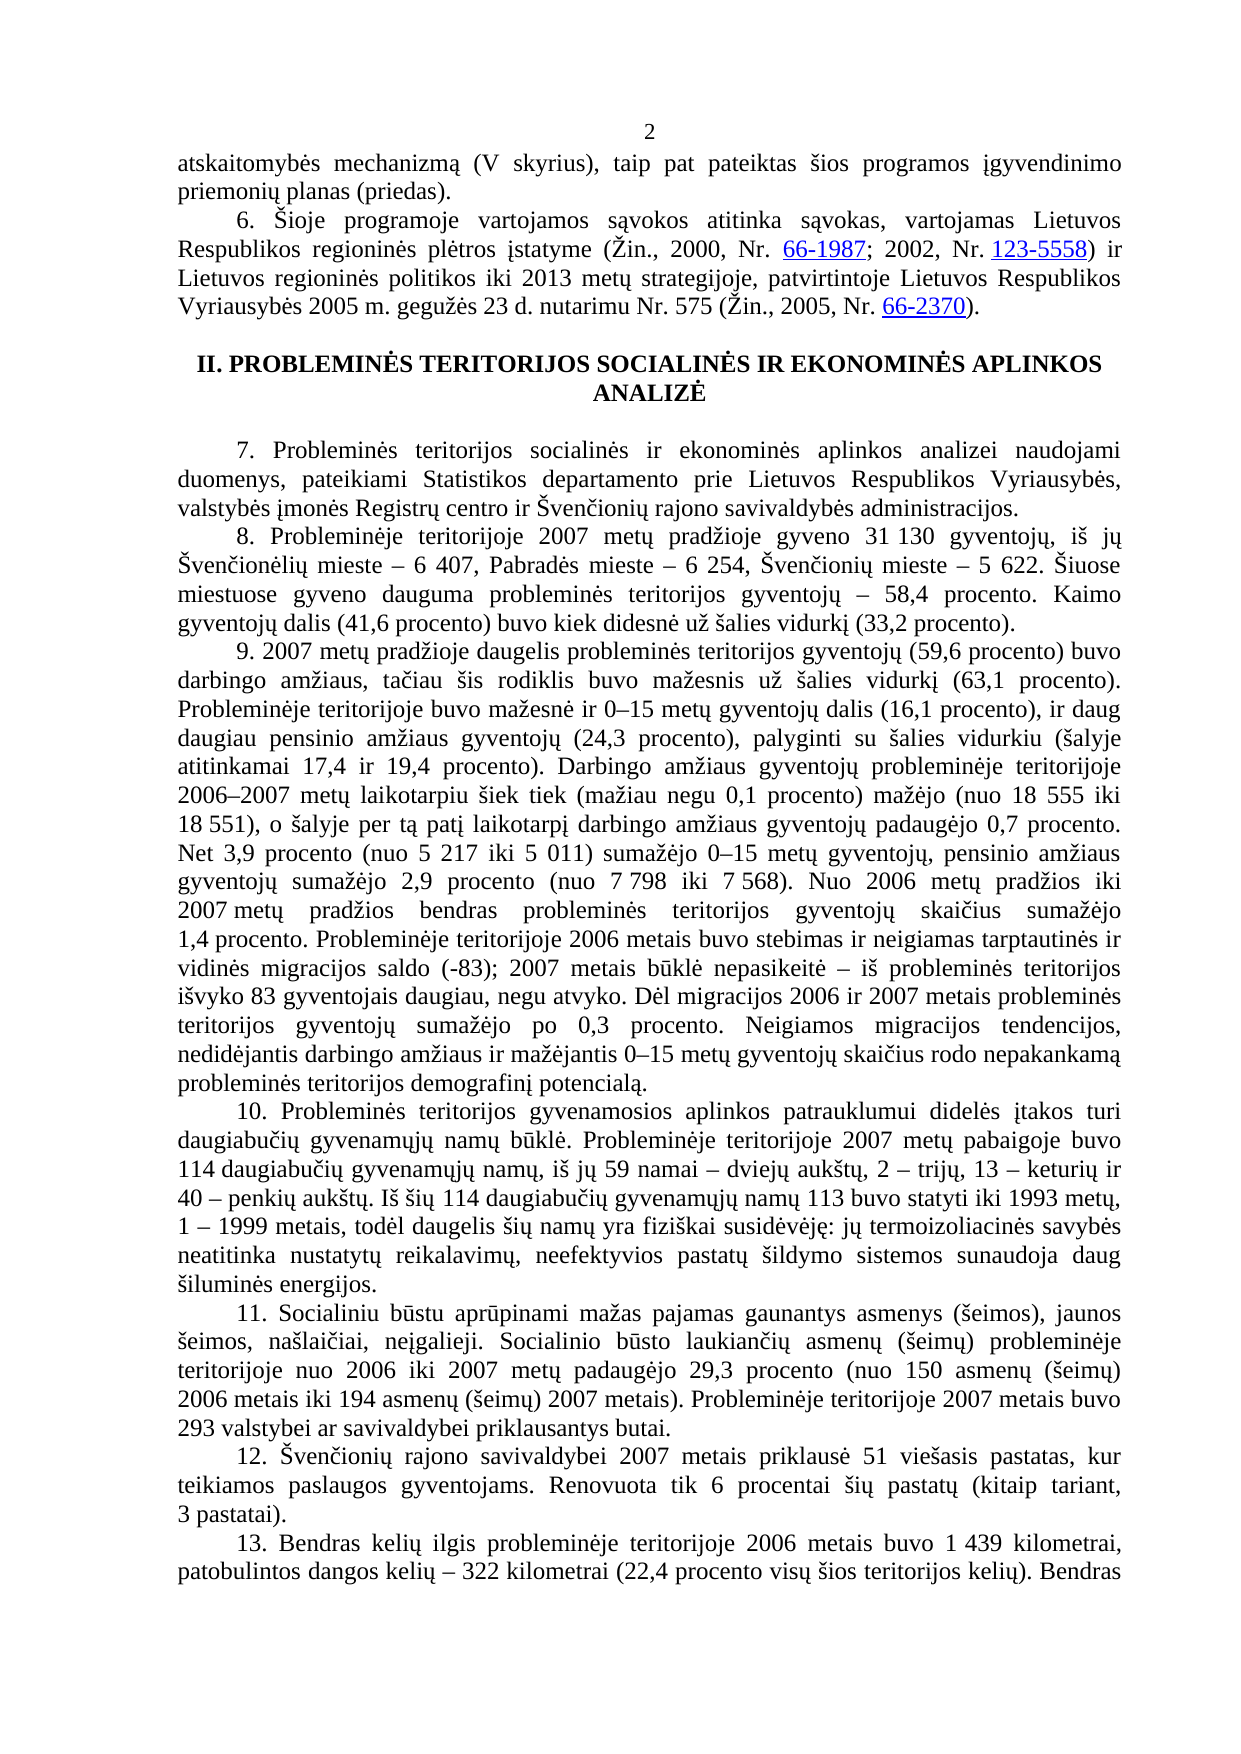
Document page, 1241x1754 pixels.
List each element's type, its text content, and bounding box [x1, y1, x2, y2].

text 7. Probleminės teritorijos socialinės ir ekonominės aplinkos analizei naudojami duomenys, pateikiami Statistikos departamento prie Lietuvos Respublikos Vyriausybės, valstybės įmonės Registrų centro ir Švenčionių rajono savivaldybės administracijos. [177, 435, 1122, 521]
text II. probleminės teritorijos socialinės ir ekonominės aplinkos analizė [177, 349, 1122, 406]
text 9. 2007 metų pradžioje daugelis probleminės teritorijos gyventojų (59,6 procento) buvo darbingo amžiaus, tačiau šis rodiklis buvo mažesnis už šalies vidurkį (63,1 procento). Probleminėje teritorijoje buvo mažesnė ir 0–15 metų gyventojų dalis (16,1 procento), ir daug daugiau pensinio amžiaus gyventojų (24,3 procento), palyginti su šalies vidurkiu (šalyje atitinkamai 17,4 ir 19,4 procento). Darbingo amžiaus gyventojų probleminėje teritorijoje 2006–2007 metų laikotarpiu šiek tiek (mažiau negu 0,1 procento) mažėjo (nuo 18 555 iki 18 551), o šalyje per tą patį laikotarpį darbingo amžiaus gyventojų padaugėjo 0,7 procento. Net 3,9 procento (nuo 5 217 iki 5 011) sumažėjo 0–15 metų gyventojų, pensinio amžiaus gyventojų sumažėjo 2,9 procento (nuo 7 798 iki 7 568). Nuo 2006 metų pradžios iki 2007 metų pradžios bendras probleminės teritorijos gyventojų skaičius sumažėjo 1,4 procento. Probleminėje teritorijoje 2006 metais buvo stebimas ir neigiamas tarptautinės ir vidinės migracijos saldo (-83); 2007 metais būklė nepasikeitė – iš probleminės teritorijos išvyko 83 gyventojais daugiau, negu atvyko. Dėl migracijos 2006 ir 2007 metais probleminės teritorijos gyventojų sumažėjo po 0,3 procento. Neigiamos migracijos tendencijos, nedidėjantis darbingo amžiaus ir mažėjantis 0–15 metų gyventojų skaičius rodo nepakankamą probleminės teritorijos demografinį potencialą. [177, 636, 1122, 1096]
text 11. Socialiniu būstu aprūpinami mažas pajamas gaunantys asmenys (šeimos), jaunos šeimos, našlaičiai, neįgalieji. Socialinio būsto laukiančių asmenų (šeimų) probleminėje teritorijoje nuo 2006 iki 2007 metų padaugėjo 29,3 procento (nuo 150 asmenų (šeimų) 2006 metais iki 194 asmenų (šeimų) 2007 metais). Probleminėje teritorijoje 2007 metais buvo 293 valstybei ar savivaldybei priklausantys butai. [177, 1298, 1122, 1441]
text 12. Švenčionių rajono savivaldybei 2007 metais priklausė 51 viešasis pastatas, kur teikiamos paslaugos gyventojams. Renovuota tik 6 procentai šių pastatų (kitaip tariant, 3 pastatai). [177, 1441, 1122, 1528]
text atskaitomybės mechanizmą (V skyrius), taip pat pateiktas šios programos įgyvendinimo priemonių planas (priedas). [177, 148, 1122, 205]
text 6. Šioje programoje vartojamos sąvokos atitinka sąvokas, vartojamas Lietuvos Respublikos regioninės plėtros įstatyme (Žin., 2000, Nr. 66-1987; 2002, Nr. 123-5558) ir Lietuvos regioninės politikos iki 2013 metų strategijoje, patvirtintoje Lietuvos Respublikos Vyriausybės 2005 m. gegužės 23 d. nutarimu Nr. 575 (Žin., 2005, Nr. 66-2370). [177, 205, 1122, 320]
text 8. Probleminėje teritorijoje 2007 metų pradžioje gyveno 31 130 gyventojų, iš jų Švenčionėlių mieste – 6 407, Pabradės mieste – 6 254, Švenčionių mieste – 5 622. Šiuose miestuose gyveno dauguma probleminės teritorijos gyventojų – 58,4 procento. Kaimo gyventojų dalis (41,6 procento) buvo kiek didesnė už šalies vidurkį (33,2 procento). [177, 521, 1122, 636]
text 10. Probleminės teritorijos gyvenamosios aplinkos patrauklumui didelės įtakos turi daugiabučių gyvenamųjų namų būklė. Probleminėje teritorijoje 2007 metų pabaigoje buvo 114 daugiabučių gyvenamųjų namų, iš jų 59 namai – dviejų aukštų, 2 – trijų, 13 – keturių ir 40 – penkių aukštų. Iš šių 114 daugiabučių gyvenamųjų namų 113 buvo statyti iki 1993 metų, 1 – 1999 metais, todėl daugelis šių namų yra fiziškai susidėvėję: jų termoizoliacinės savybės neatitinka nustatytų reikalavimų, neefektyvios pastatų šildymo sistemos sunaudoja daug šiluminės energijos. [177, 1096, 1122, 1298]
text 13. Bendras kelių ilgis probleminėje teritorijoje 2006 metais buvo 1 439 kilometrai, patobulintos dangos kelių – 322 kilometrai (22,4 procento visų šios teritorijos kelių). Bendras [177, 1528, 1122, 1585]
